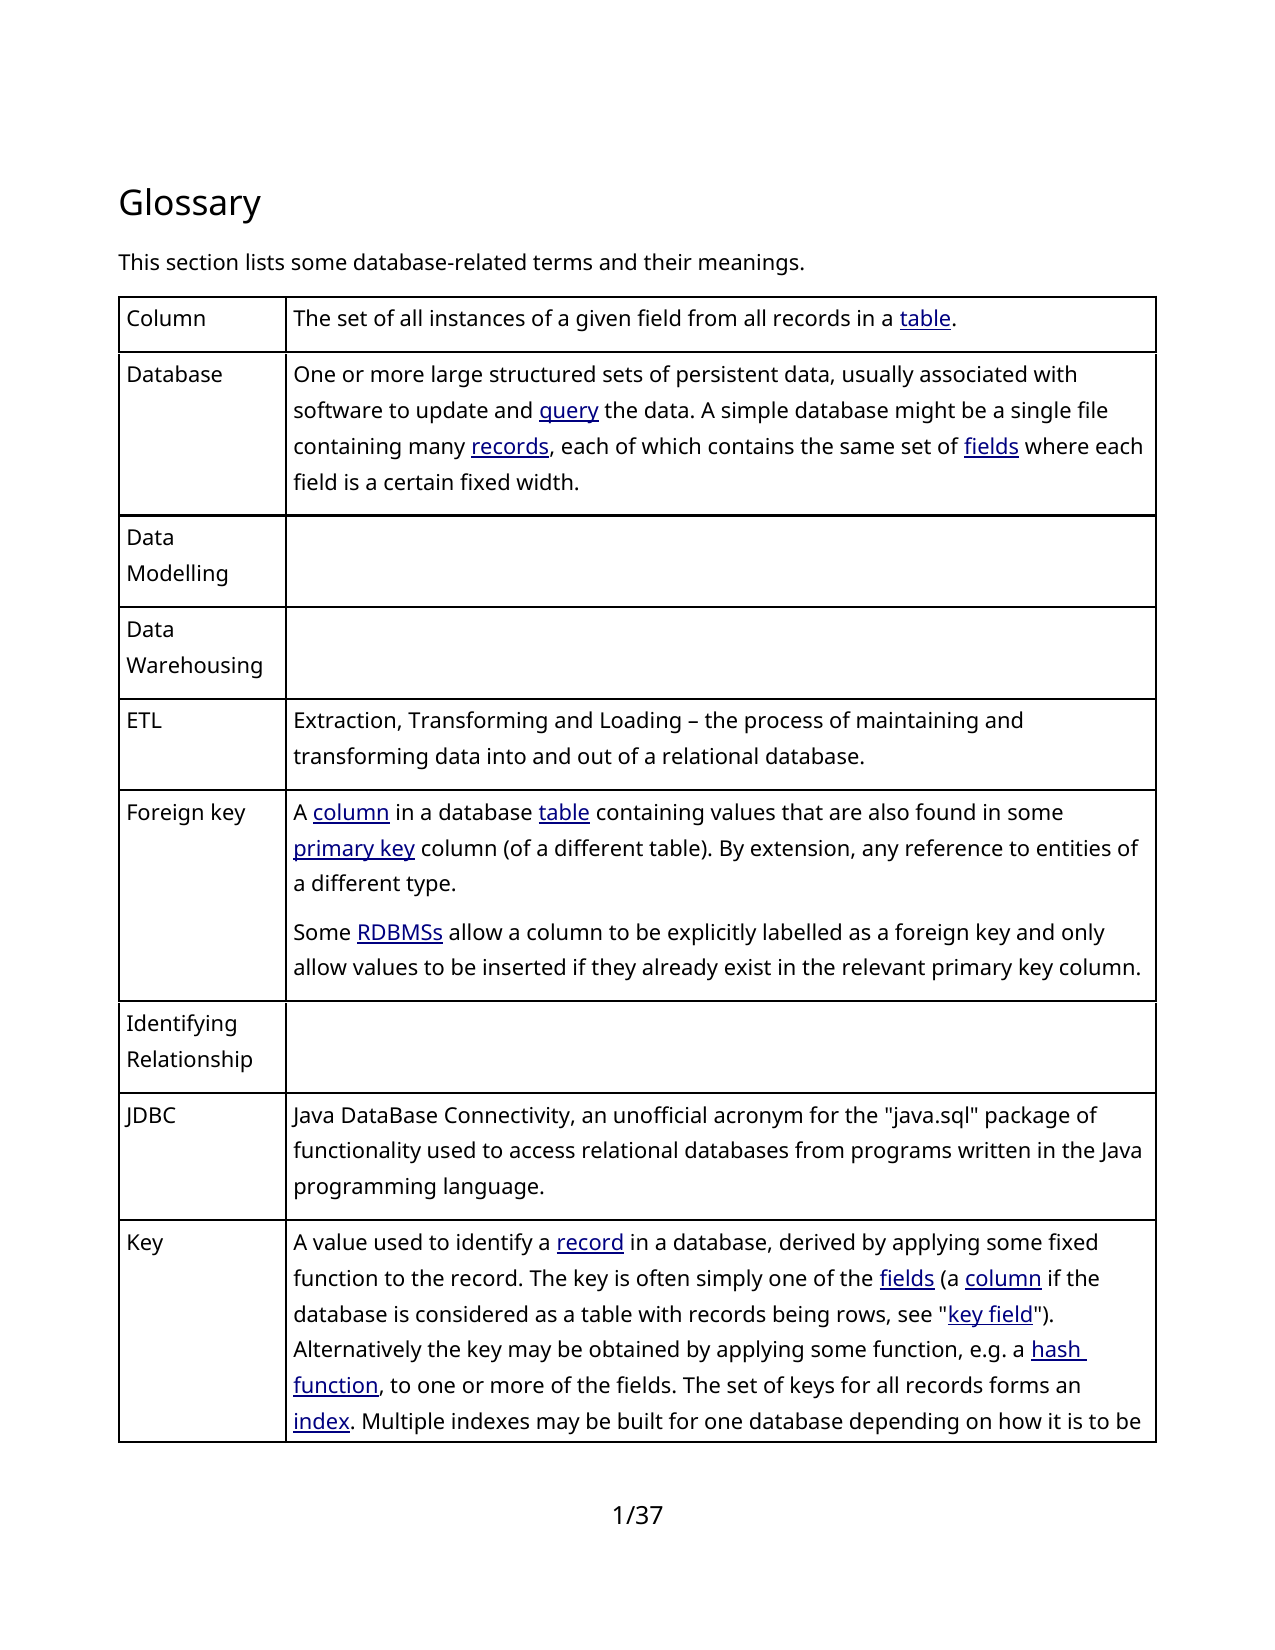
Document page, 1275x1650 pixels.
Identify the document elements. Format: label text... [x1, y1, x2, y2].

table_cell ETL [120, 700, 285, 789]
table_cell JDBC [120, 1094, 285, 1219]
table_header The set of all instances of a given field from all records in a table. [287, 298, 1155, 351]
table_cell A column in a database table containing values that are also found in some primary key column (of a different table). By extension, any reference to entities of a different type. Some RDBMSs allow a column to be explicitly labelled as a foreign key and only allow values to be inserted if they already exist in the relevant primary key column. [287, 791, 1155, 1000]
table_header Column [120, 298, 285, 351]
table_cell Data Warehousing [120, 608, 285, 698]
table_cell [287, 608, 1155, 698]
table_cell Identifying Relationship [120, 1003, 285, 1092]
table_cell Java DataBase Connectivity, an unofficial acronym for the "java.sql" package of functionality used to access relational databases from programs written in the Java programming language. [287, 1094, 1155, 1219]
table_cell [287, 517, 1155, 606]
table_cell [287, 1003, 1155, 1092]
text This section lists some database-related terms and their meanings. [118, 247, 1157, 277]
table_cell Key [120, 1221, 285, 1441]
subtitle Glossary [118, 177, 1157, 225]
table_cell Database [120, 354, 285, 514]
table_cell One or more large structured sets of persistent data, usually associated with software to update and query the data. A simple database might be a single file containing many records, each of which contains the same set of fields where each field is a certain fixed width. [287, 354, 1155, 514]
table_cell Foreign key [120, 791, 285, 1000]
table_cell A value used to identify a record in a database, derived by applying some fixed function to the record. The key is often simply one of the fields (a column if the database is considered as a table with records being rows, see "key field"). Alternatively the key may be obtained by applying some function, e.g. a hash function, to one or more of the fields. The set of keys for all records forms an index. Multiple indexes may be built for one database depending on how it is to be [287, 1221, 1155, 1441]
table_cell Data Modelling [120, 517, 285, 606]
table_cell Extraction, Transforming and Loading – the process of maintaining and transforming data into and out of a relational database. [287, 700, 1155, 789]
